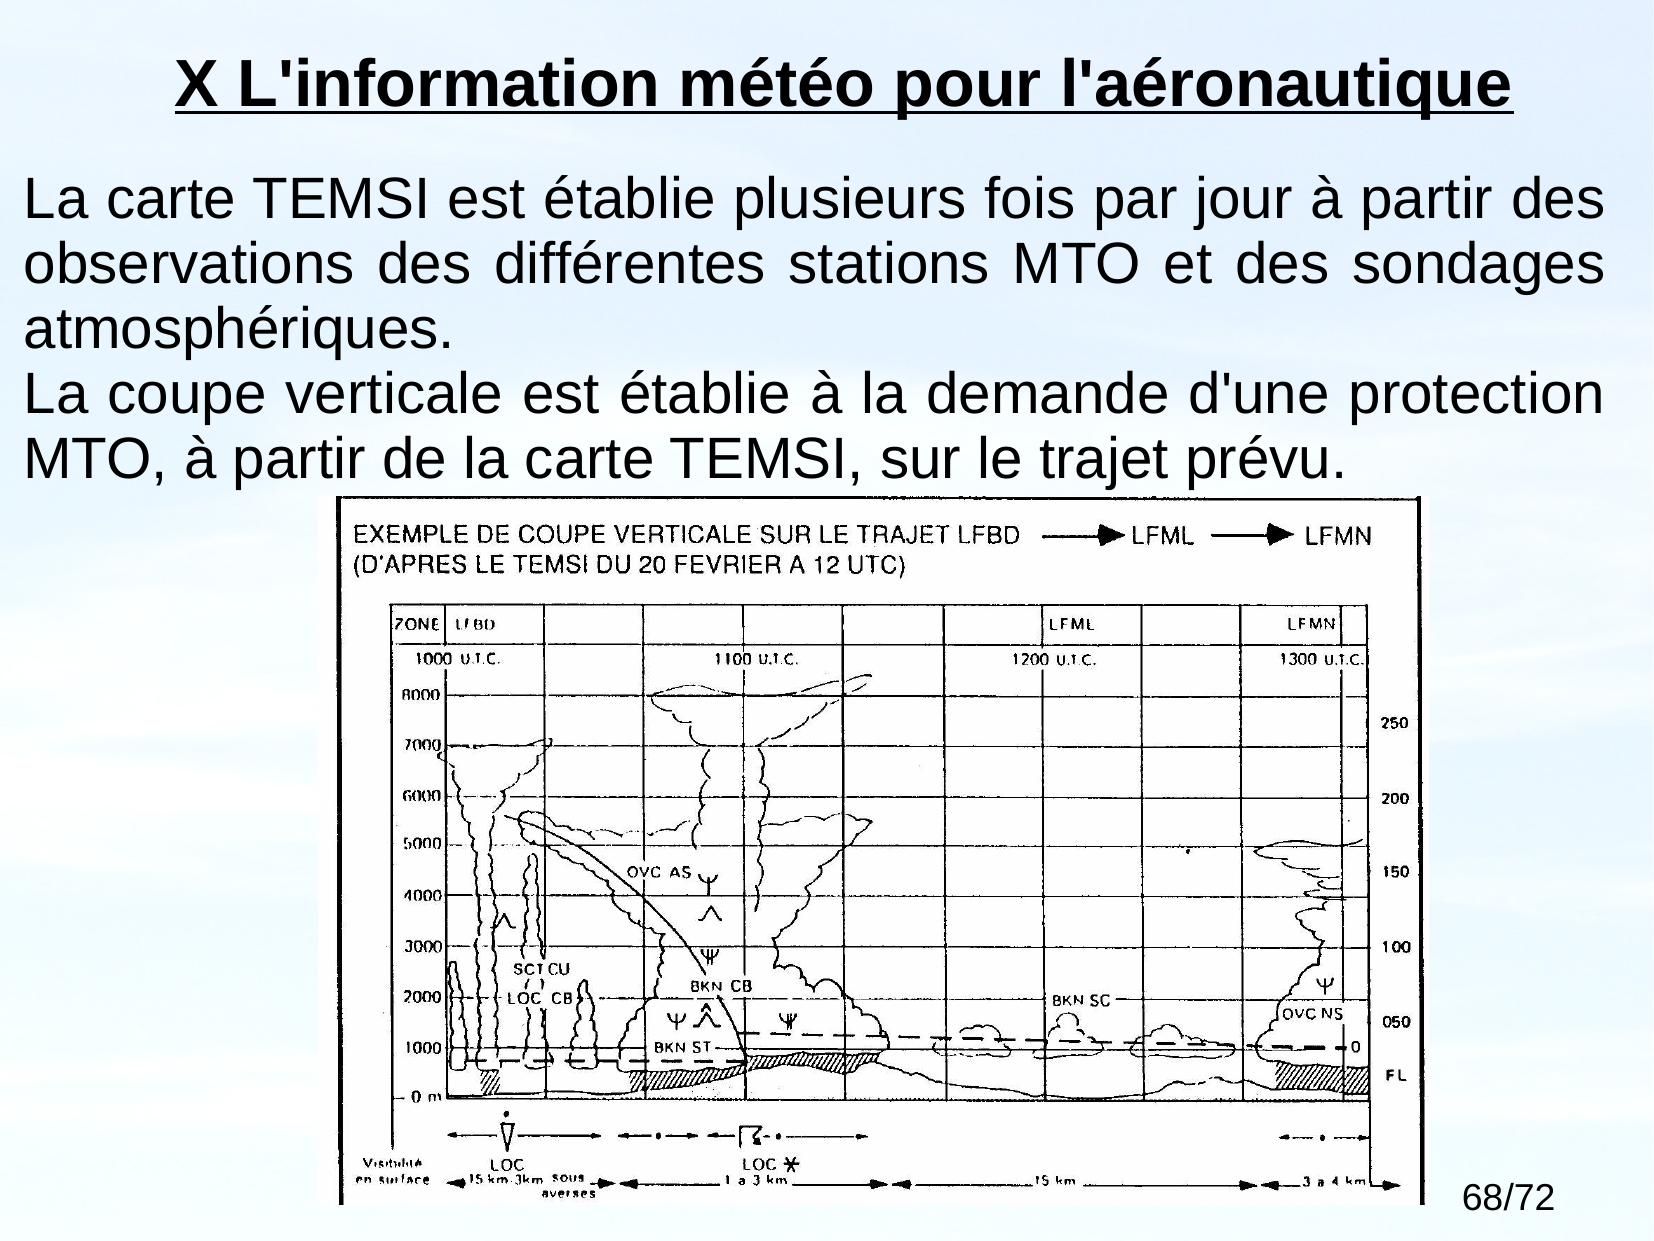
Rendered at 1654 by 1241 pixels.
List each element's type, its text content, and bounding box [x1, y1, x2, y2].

text_box [4, 10, 1493, 233]
title X L'information météo pour l'aéronautique [1493, 46, 1571, 122]
subtitle La carte TEMSI est établie plusieurs fois par jour à partir des observations des différentes stations MTO et des sondages atmosphériques. La coupe verticale est établie à la demande d'une protection MTO, à partir de la carte TEMSI, sur le trajet prévu. [23, 165, 1619, 508]
text_box <numéro>/72 [1447, 1169, 1654, 1227]
picture [0, 0, 1654, 1241]
text_box [4, 251, 1493, 1085]
